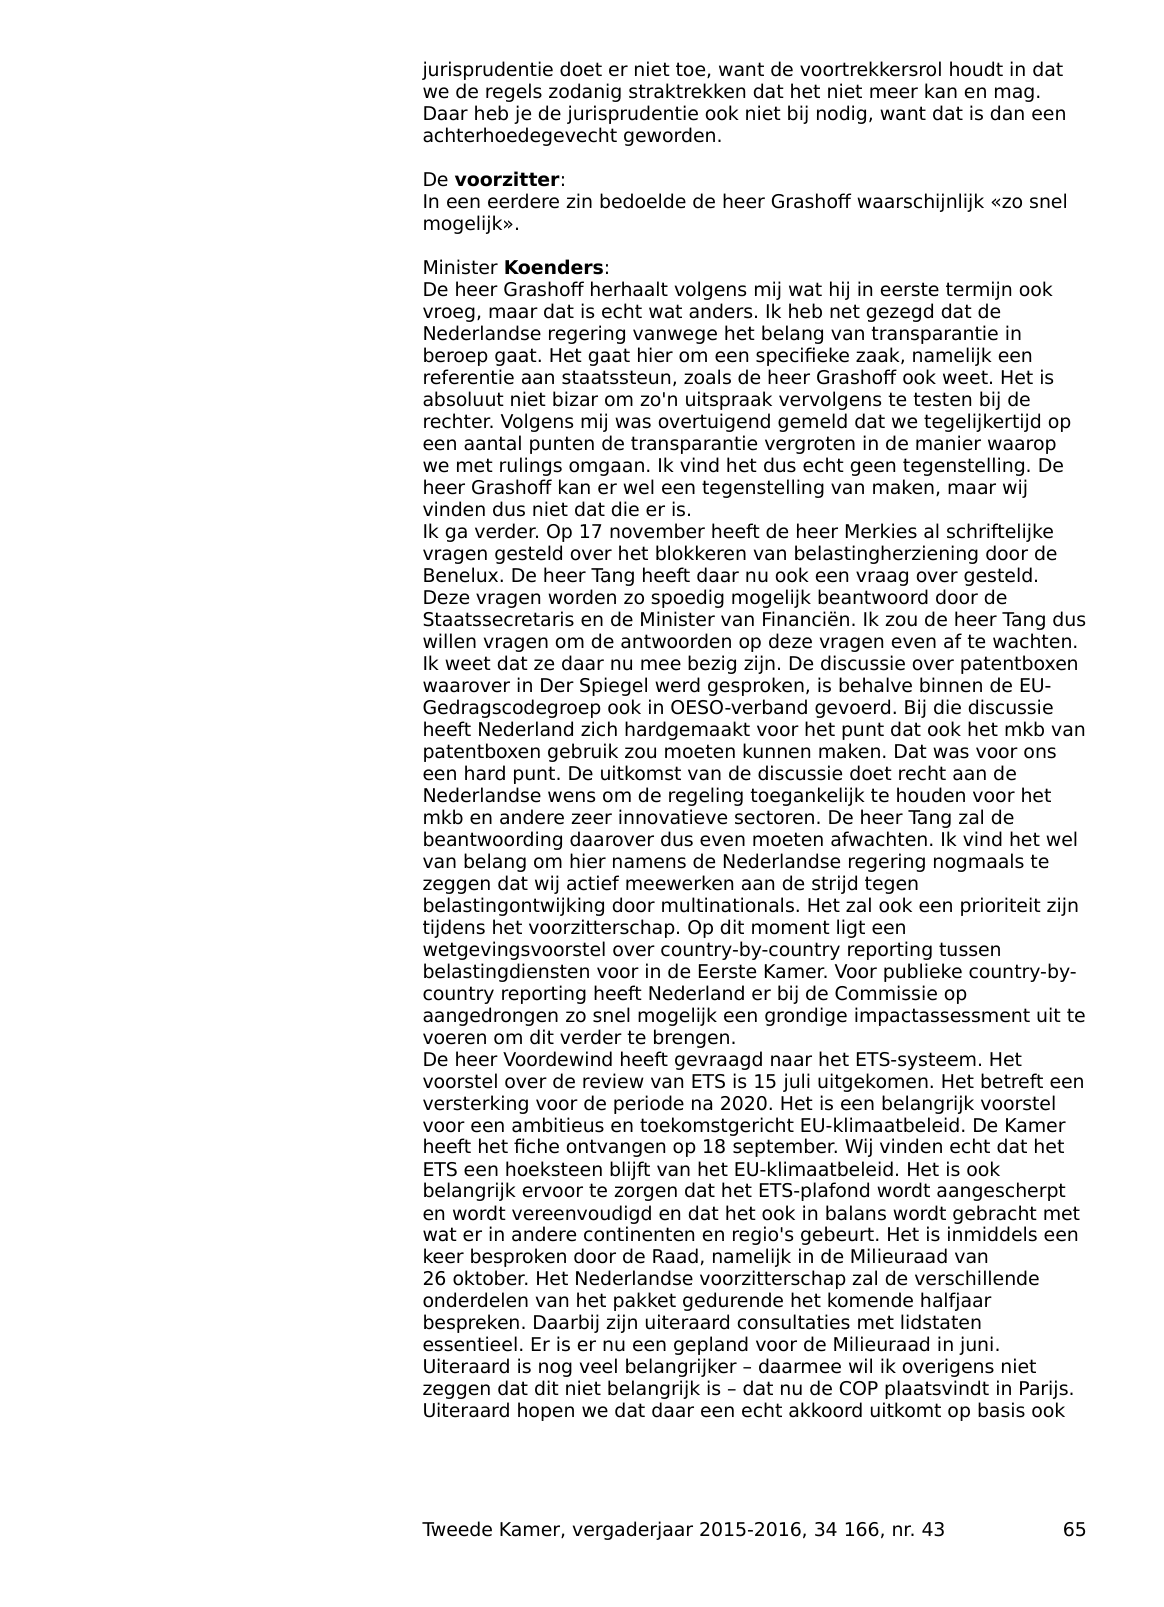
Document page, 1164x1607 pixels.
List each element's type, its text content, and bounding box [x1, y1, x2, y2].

text jurisprudentie doet er niet toe, want de voortrekkersrol houdt in dat we de regels zodanig straktrekken dat het niet meer kan en mag. Daar heb je de jurisprudentie ook niet bij nodig, want dat is dan een achterhoedegevecht geworden. [422, 59, 1087, 147]
text De heer Voordewind heeft gevraagd naar het ETS-systeem. Het voorstel over de review van ETS is 15 juli uitgekomen. Het betreft een versterking voor de periode na 2020. Het is een belangrijk voorstel voor een ambitieus en toekomstgericht EU-klimaatbeleid. De Kamer heeft het fiche ontvangen op 18 september. Wij vinden echt dat het ETS een hoeksteen blijft van het EU-klimaatbeleid. Het is ook belangrijk ervoor te zorgen dat het ETS-plafond wordt aangescherpt en wordt vereenvoudigd en dat het ook in balans wordt gebracht met wat er in andere continenten en regio's gebeurt. Het is inmiddels een keer besproken door de Raad, namelijk in de Milieuraad van 26 oktober. Het Nederlandse voorzitterschap zal de verschillende onderdelen van het pakket gedurende het komende halfjaar bespreken. Daarbij zijn uiteraard consultaties met lidstaten essentieel. Er is er nu een gepland voor de Milieuraad in juni. Uiteraard is nog veel belangrijker – daarmee wil ik overigens niet zeggen dat dit niet belangrijk is – dat nu de COP plaatsvindt in Parijs. Uiteraard hopen we dat daar een echt akkoord uitkomt op basis ook [422, 1048, 1087, 1422]
text In een eerdere zin bedoelde de heer Grashoff waarschijnlijk «zo snel mogelijk». [422, 191, 1087, 235]
text De heer Grashoff herhaalt volgens mij wat hij in eerste termijn ook vroeg, maar dat is echt wat anders. Ik heb net gezegd dat de Nederlandse regering vanwege het belang van transparantie in beroep gaat. Het gaat hier om een specifieke zaak, namelijk een referentie aan staatssteun, zoals de heer Grashoff ook weet. Het is absoluut niet bizar om zo'n uitspraak vervolgens te testen bij de rechter. Volgens mij was overtuigend gemeld dat we tegelijkertijd op een aantal punten de transparantie vergroten in de manier waarop we met rulings omgaan. Ik vind het dus echt geen tegenstelling. De heer Grashoff kan er wel een tegenstelling van maken, maar wij vinden dus niet dat die er is. [422, 279, 1087, 521]
text Minister Koenders: [422, 257, 1087, 279]
text De voorzitter: [422, 169, 1087, 191]
text Ik ga verder. Op 17 november heeft de heer Merkies al schriftelijke vragen gesteld over het blokkeren van belastingherziening door de Benelux. De heer Tang heeft daar nu ook een vraag over gesteld. Deze vragen worden zo spoedig mogelijk beantwoord door de Staatssecretaris en de Minister van Financiën. Ik zou de heer Tang dus willen vragen om de antwoorden op deze vragen even af te wachten. Ik weet dat ze daar nu mee bezig zijn. De discussie over patentboxen waarover in Der Spiegel werd gesproken, is behalve binnen de EU-Gedragscodegroep ook in OESO-verband gevoerd. Bij die discussie heeft Nederland zich hardgemaakt voor het punt dat ook het mkb van patentboxen gebruik zou moeten kunnen maken. Dat was voor ons een hard punt. De uitkomst van de discussie doet recht aan de Nederlandse wens om de regeling toegankelijk te houden voor het mkb en andere zeer innovatieve sectoren. De heer Tang zal de beantwoording daarover dus even moeten afwachten. Ik vind het wel van belang om hier namens de Nederlandse regering nogmaals te zeggen dat wij actief meewerken aan de strijd tegen belastingontwijking door multinationals. Het zal ook een prioriteit zijn tijdens het voorzitterschap. Op dit moment ligt een wetgevingsvoorstel over country-by-country reporting tussen belastingdiensten voor in de Eerste Kamer. Voor publieke country-by-country reporting heeft Nederland er bij de Commissie op aangedrongen zo snel mogelijk een grondige impactassessment uit te voeren om dit verder te brengen. [422, 521, 1087, 1048]
